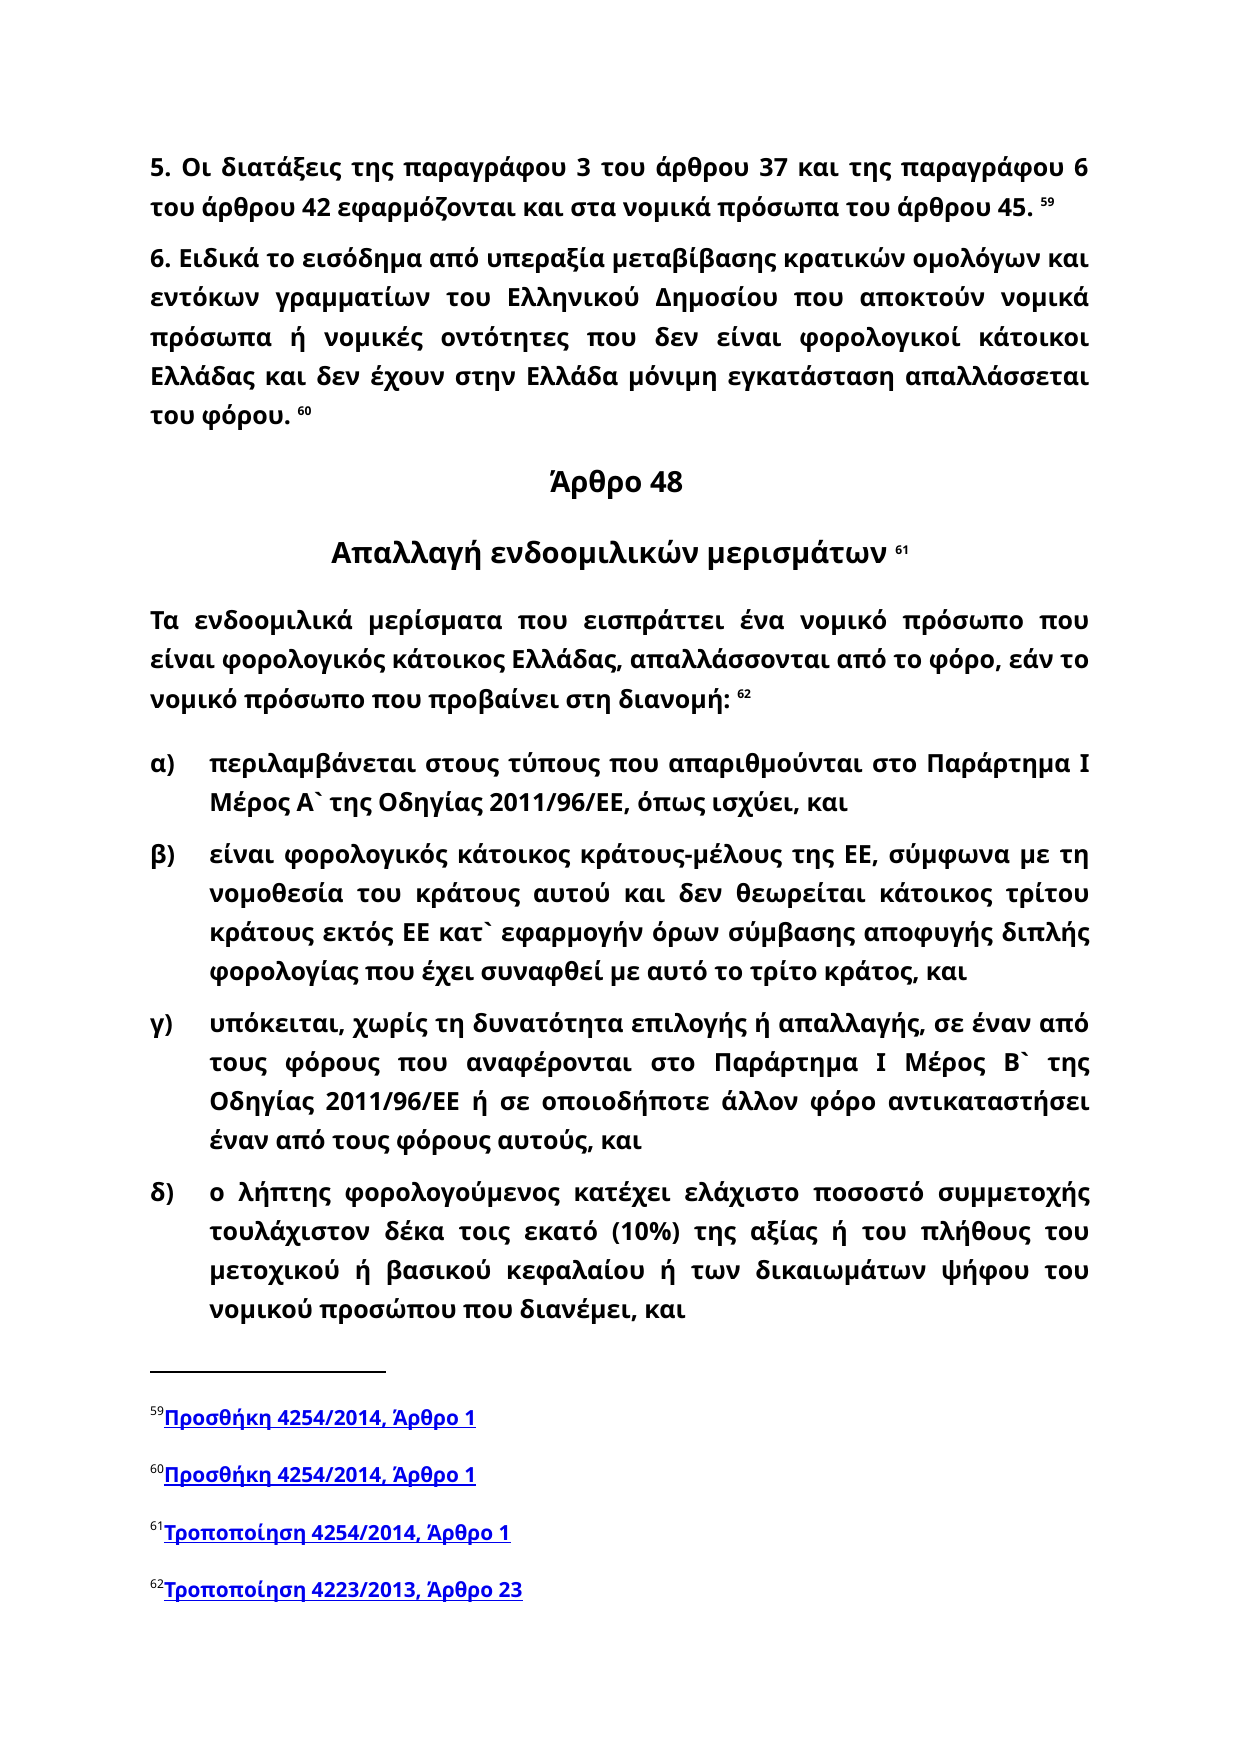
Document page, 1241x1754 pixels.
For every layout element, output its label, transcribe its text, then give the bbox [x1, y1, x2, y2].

list α) περιλαμβάνεται στους τύπους που απαριθμούνται στο Παράρτημα Ι Μέρος Α` της Οδηγίας 2011/96/ΕΕ, όπως ισχύει, και [150, 745, 1090, 819]
text 6. Ειδικά το εισόδημα από υπεραξία μεταβίβασης κρατικών ομολόγων και εντόκων γραμματίων του Ελληνικού Δημοσίου που αποκτούν νομικά πρόσωπα ή νομικές οντότητες που δεν είναι φορολογικοί κάτοικοι Ελλάδας και δεν έχουν στην Ελλάδα μόνιμη εγκατάσταση απαλλάσσεται του φόρου. [150, 241, 1090, 432]
list δ) ο λήπτης φορολογούμενος κατέχει ελάχιστο ποσοστό συμμετοχής τουλάχιστον δέκα τοις εκατό (10%) της αξίας ή του πλήθους του μετοχικού ή βασικού κεφαλαίου ή των δικαιωμάτων ψήφου του νομικού προσώπου που διανέμει, και [150, 1174, 1090, 1326]
list β) είναι φορολογικός κάτοικος κράτους-μέλους της ΕΕ, σύμφωνα με τη νομοθεσία του κράτους αυτού και δεν θεωρείται κάτοικος τρίτου κράτους εκτός ΕΕ κατ` εφαρμογήν όρων σύμβασης αποφυγής διπλής φορολογίας που έχει συναφθεί με αυτό το τρίτο κράτος, και [150, 836, 1090, 988]
subtitle Άρθρο 48 [150, 462, 1090, 501]
text Τροποποίηση 4254/2014, Άρθρο 1 [150, 1518, 1090, 1546]
subtitle Απαλλαγή ενδοομιλικών μερισμάτων [150, 532, 1090, 572]
text Τροποποίηση 4223/2013, Άρθρο 23 [150, 1576, 1090, 1604]
text Προσθήκη 4254/2014, Άρθρο 1 [150, 1460, 1090, 1489]
text Προσθήκη 4254/2014, Άρθρο 1 [150, 1403, 1090, 1431]
text 5. Οι διατάξεις της παραγράφου 3 του άρθρου 37 και της παραγράφου 6 του άρθρου 42 εφαρμόζονται και στα νομικά πρόσωπα του άρθρου 45. [150, 150, 1090, 223]
list γ) υπόκειται, χωρίς τη δυνατότητα επιλογής ή απαλλαγής, σε έναν από τους φόρους που αναφέρονται στο Παράρτημα Ι Μέρος Β` της Οδηγίας 2011/96/ΕΕ ή σε οποιοδήποτε άλλον φόρο αντικαταστήσει έναν από τους φόρους αυτούς, και [150, 1005, 1090, 1157]
text Τα ενδοομιλικά μερίσματα που εισπράττει ένα νομικό πρόσωπο που είναι φορολογικός κάτοικος Ελλάδας, απαλλάσσονται από το φόρο, εάν το νομικό πρόσωπο που προβαίνει στη διανομή: [150, 603, 1090, 715]
